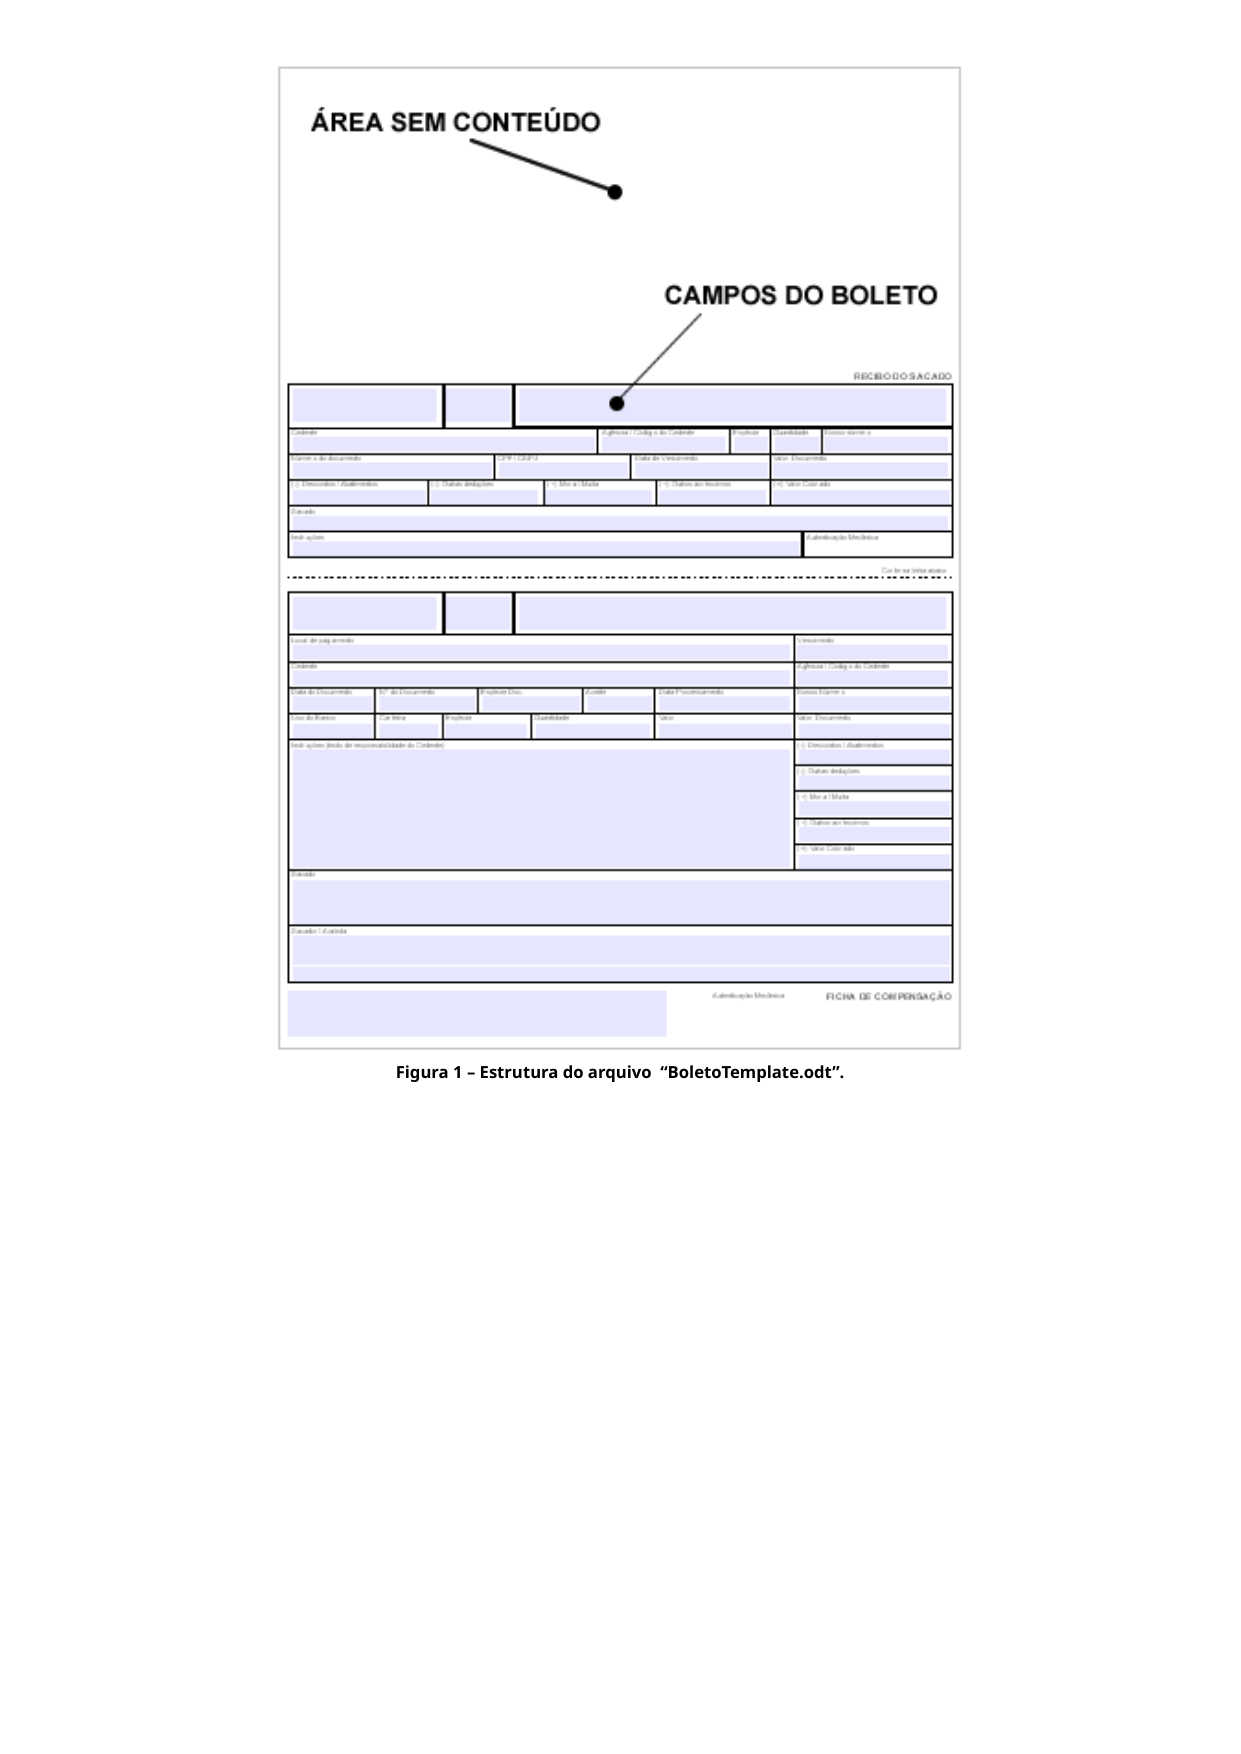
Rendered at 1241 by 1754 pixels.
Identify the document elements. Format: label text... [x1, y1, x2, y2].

picture [265, 59, 976, 1061]
text Figura 1 – Estrutura do arquivo “BoletoTemplate.odt”. [59, 1061, 1181, 1083]
